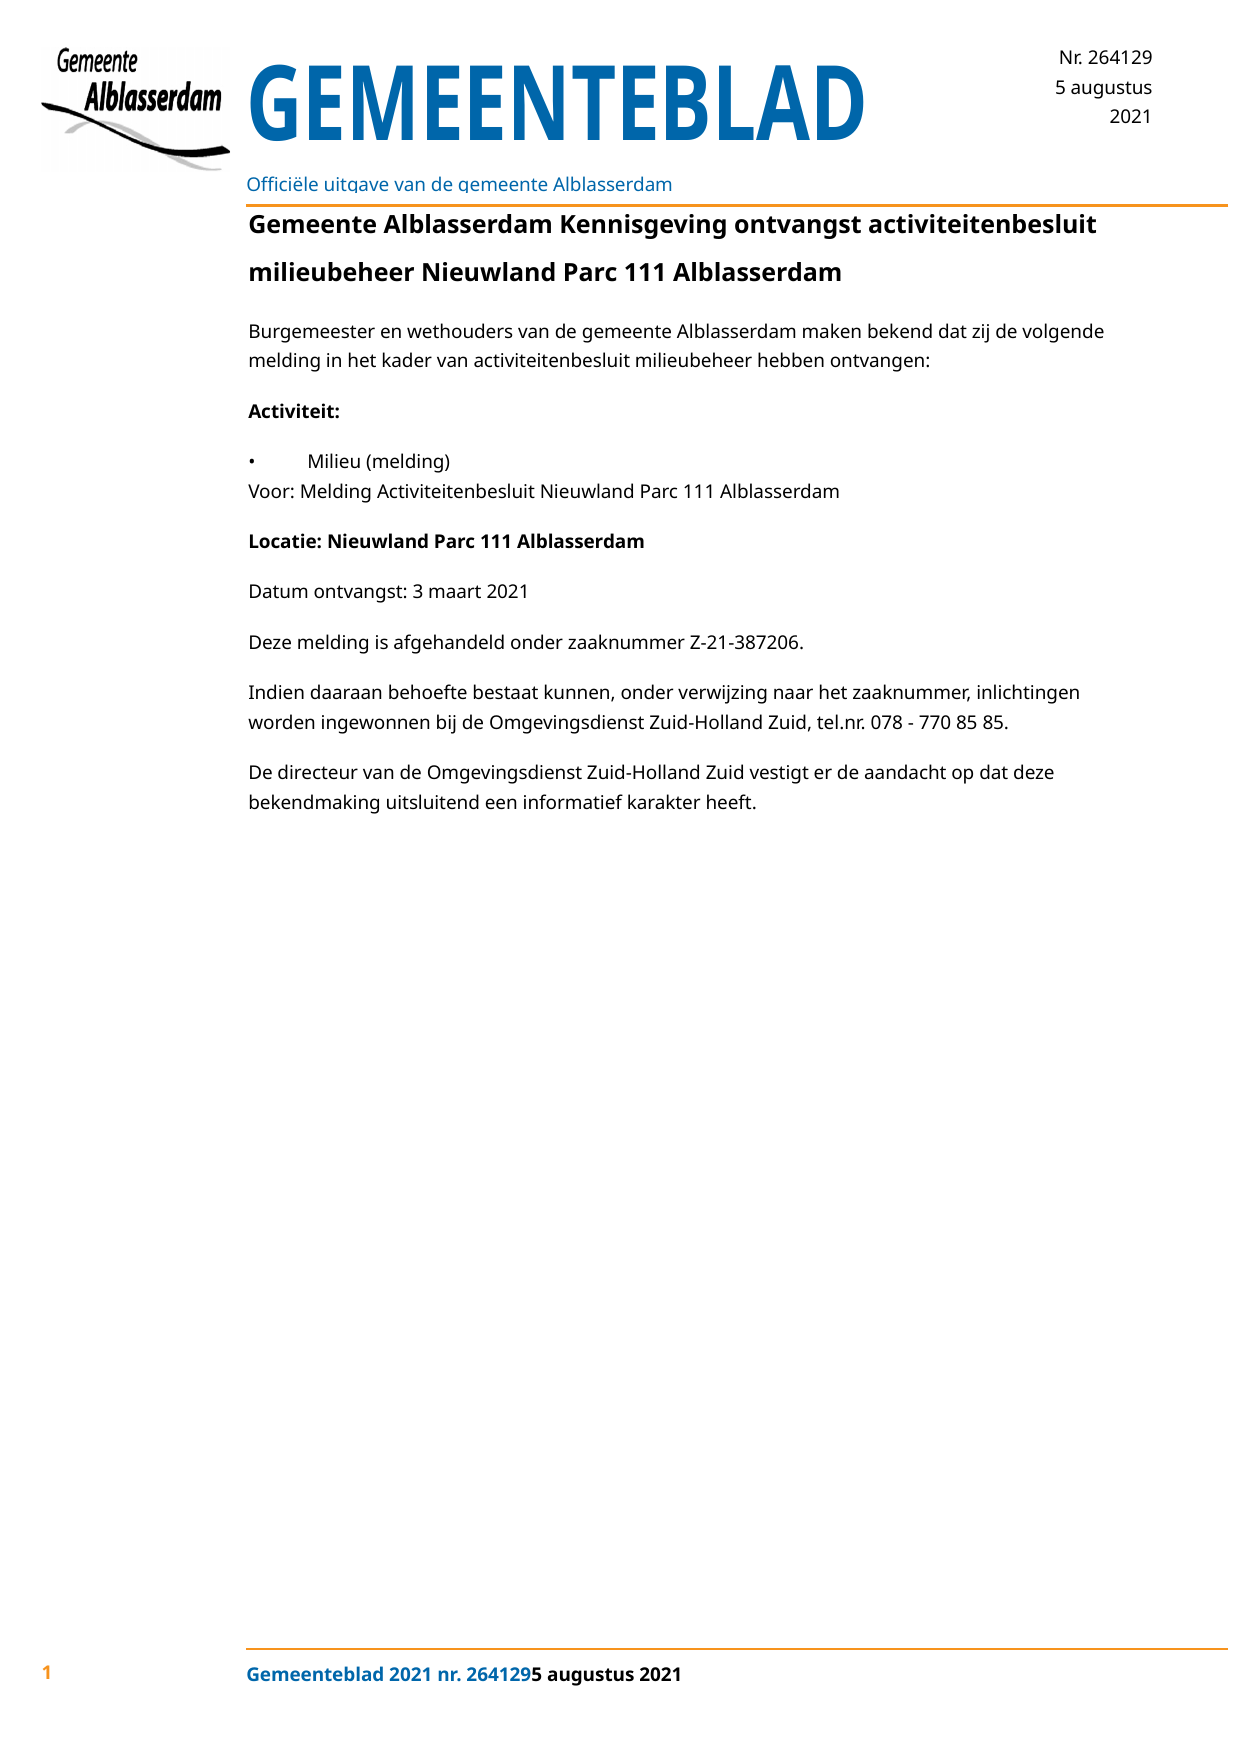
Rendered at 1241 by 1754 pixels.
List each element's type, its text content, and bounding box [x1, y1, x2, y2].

text De directeur van de Omgevingsdienst Zuid-Holland Zuid vestigt er de aandacht op dat deze bekendmaking uitsluitend een informatief karakter heeft. [248, 759, 1152, 815]
text Gemeente Alblasserdam Kennisgeving ontvangst activiteitenbesluit milieubeheer Nieuwland Parc 111 Alblasserdam [248, 207, 1152, 288]
text Burgemeester en wethouders van de gemeente Alblasserdam maken bekend dat zij de volgende melding in het kader van activiteitenbesluit milieubeheer hebben ontvangen: [248, 318, 1152, 373]
text Indien daaraan behoefte bestaat kunnen, onder verwijzing naar het zaaknummer, inlichtingen worden ingewonnen bij de Omgevingsdienst Zuid-Holland Zuid, tel.nr. 078 - 770 85 85. [248, 679, 1152, 735]
list Milieu (melding) [248, 448, 1152, 474]
text Datum ontvangst: 3 maart 2021 [248, 579, 1152, 604]
text Voor: Melding Activiteitenbesluit Nieuwland Parc 111 Alblasserdam [248, 478, 1152, 504]
text Deze melding is afgehandeld onder zaaknummer Z-21-387206. [248, 629, 1152, 655]
text Locatie: Nieuwland Parc 111 Alblasserdam [248, 528, 1152, 554]
picture [41, 47, 231, 172]
text Activiteit: [248, 398, 1152, 424]
